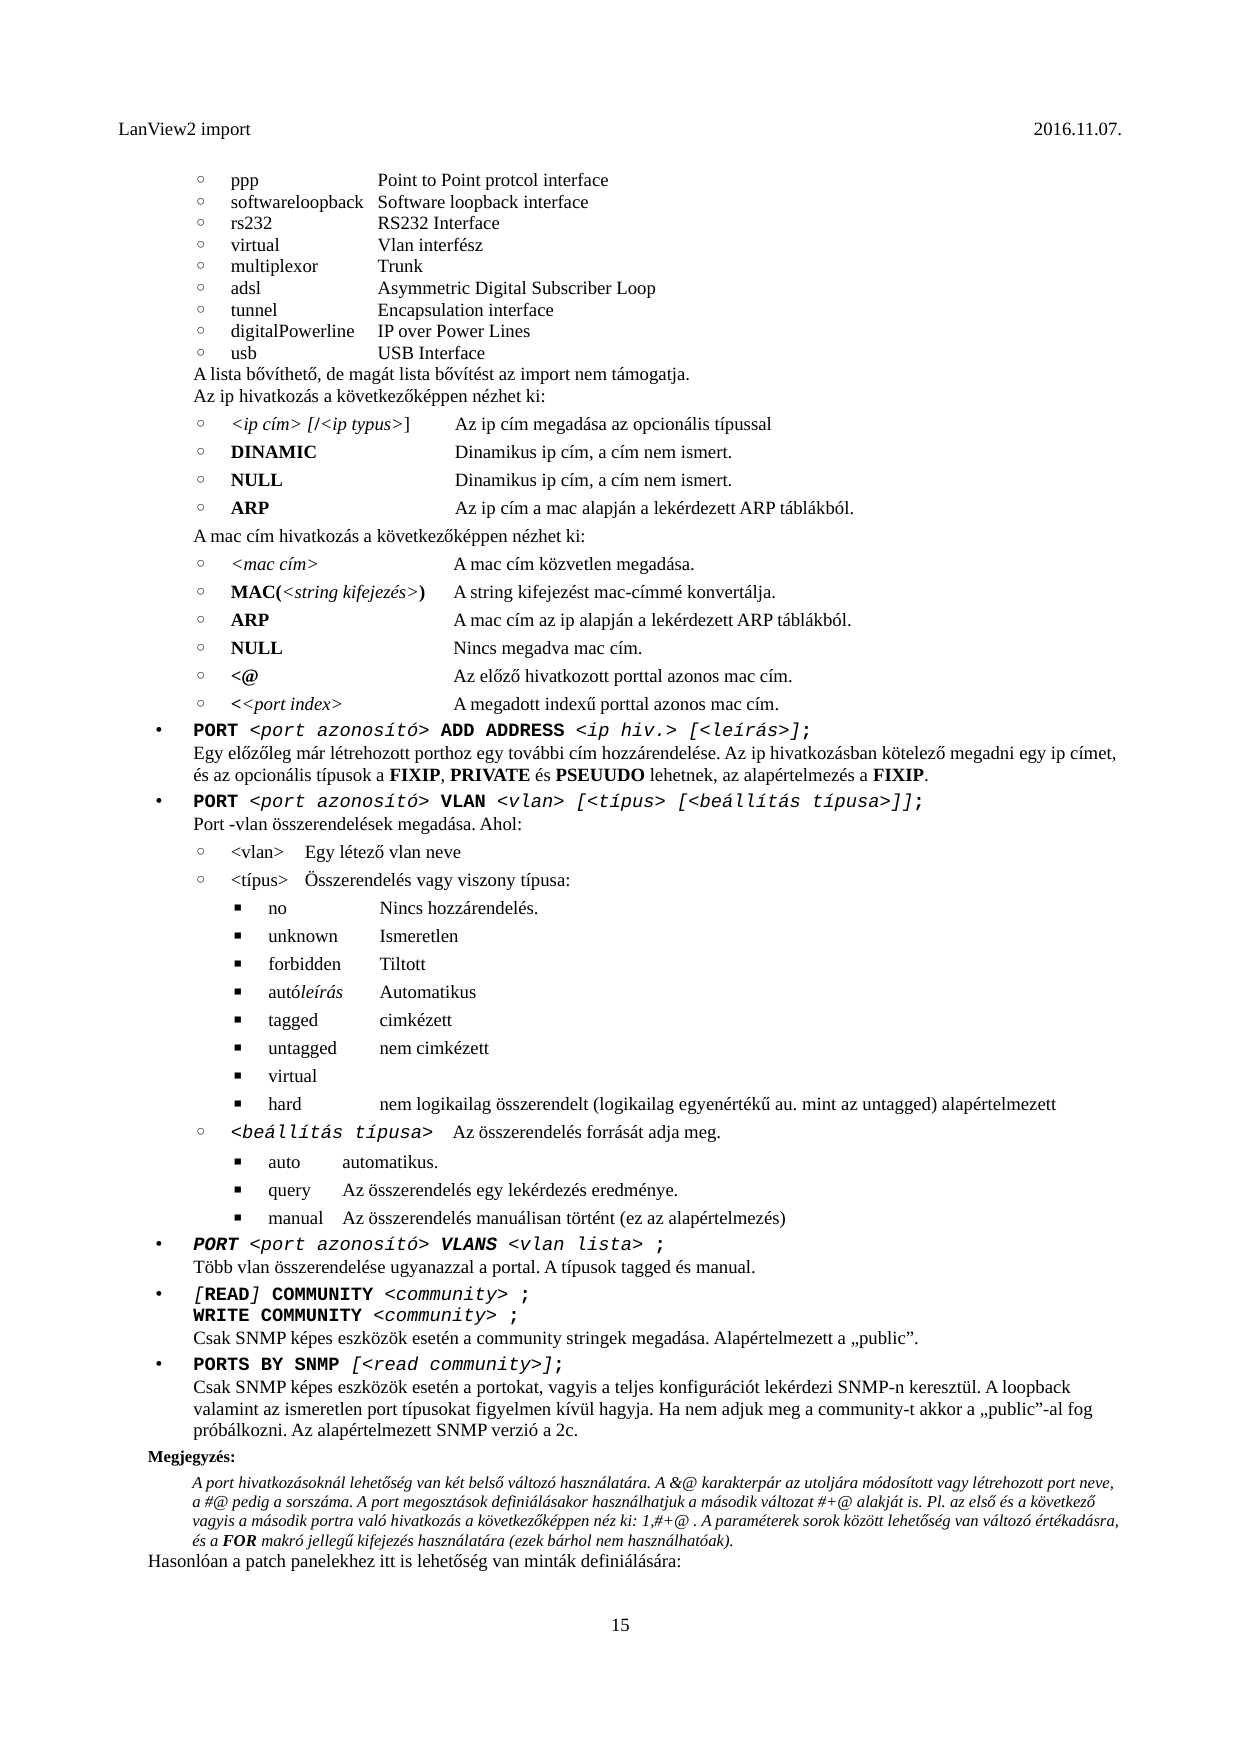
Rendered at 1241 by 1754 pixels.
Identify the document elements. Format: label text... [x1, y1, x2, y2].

list <@ Az előző hivatkozott porttal azonos mac cím. [193, 665, 1122, 687]
list ARP Az ip cím a mac alapján a lekérdezett ARP táblákból. [193, 497, 1122, 518]
list softwareloopback Software loopback interface [193, 191, 1122, 212]
list hard nem logikailag összerendelt (logikailag egyenértékű au. mint az untagged) alapértelmezett [231, 1093, 1122, 1115]
list PORTS BY SNMP [<read community>]; Csak SNMP képes eszközök esetén a portokat, vagyis a teljes konfigurációt lekérdezi SNMP-n keresztül. A loopback valamint az ismeretlen port típusokat figyelmen kívül hagyja. Ha nem adjuk meg a community-t akkor a „public”-al fog próbálkozni. Az alapértelmezett SNMP verzió a 2c. [156, 1355, 1122, 1441]
list rs232 RS232 Interface [193, 212, 1122, 234]
list PORT <port azonosító> VLAN <vlan> [<típus> [<beállítás típusa>]]; Port -vlan összerendelések megadása. Ahol: [156, 792, 1122, 835]
list usb USB Interface [193, 342, 1122, 363]
list ARP A mac cím az ip alapján a lekérdezett ARP táblákból. [193, 609, 1122, 631]
list query Az összerendelés egy lekérdezés eredménye. [231, 1179, 1122, 1201]
list PORT <port azonosító> VLANS <vlan lista> ; Több vlan összerendelése ugyanazzal a portal. A típusok tagged és manual. [156, 1235, 1122, 1278]
list untagged nem cimkézett [231, 1037, 1122, 1059]
list [READ] COMMUNITY <community> ; WRITE COMMUNITY <community> ; Csak SNMP képes eszközök esetén a community stringek megadása. Alapértelmezett a „public”. [156, 1284, 1122, 1348]
list forbidden Tiltott [231, 953, 1122, 975]
text Megjegyzés: [118, 1447, 1122, 1466]
list multiplexor Trunk [193, 255, 1122, 277]
list adsl Asymmetric Digital Subscriber Loop [193, 277, 1122, 298]
list <mac cím> A mac cím közvetlen megadása. [193, 553, 1122, 574]
list PORT <port azonosító> ADD ADDRESS <ip hiv.> [<leírás>]; Egy előzőleg már létrehozott porthoz egy további cím hozzárendelése. Az ip hivatkozásban kötelező megadni egy ip címet, és az opcionális típusok a FIXIP, PRIVATE és PSEUUDO lehetnek, az alapértelmezés a FIXIP. [156, 721, 1122, 785]
list <ip cím> [/<ip typus>] Az ip cím megadása az opcionális típussal [193, 413, 1122, 434]
list ppp Point to Point protcol interface [193, 169, 1122, 191]
list virtual [231, 1065, 1122, 1087]
list <vlan> Egy létező vlan neve [193, 841, 1122, 863]
list auto automatikus. [231, 1151, 1122, 1172]
list DINAMIC Dinamikus ip cím, a cím nem ismert. [193, 441, 1122, 462]
list autóleírás Automatikus [231, 981, 1122, 1003]
list virtual Vlan interfész [193, 234, 1122, 255]
list A mac cím hivatkozás a következőképpen nézhet ki: [156, 525, 1122, 546]
list manual Az összerendelés manuálisan történt (ez az alapértelmezés) [231, 1207, 1122, 1228]
text Hasonlóan a patch panelekhez itt is lehetőség van minták definiálására: [118, 1549, 1122, 1571]
list tagged cimkézett [231, 1009, 1122, 1031]
list tunnel Encapsulation interface [193, 298, 1122, 320]
list <típus> Összerendelés vagy viszony típusa: [193, 869, 1122, 891]
list unknown Ismeretlen [231, 925, 1122, 947]
list MAC(<string kifejezés>) A string kifejezést mac-címmé konvertálja. [193, 581, 1122, 602]
list <<port index> A megadott indexű porttal azonos mac cím. [193, 693, 1122, 714]
text A port hivatkozásoknál lehetőség van két belső változó használatára. A &@ karakterpár az utoljára módosított vagy létrehozott port neve, a #@ pedig a sorszáma. A port megosztások definiálásakor használhatjuk a második változat #+@ alakját is. Pl. az első és a következő vagyis a második portra való hivatkozás a következőképpen néz ki: 1,#+@ . A paraméterek sorok között lehetőség van változó értékadásra, és a FOR makró jellegű kifejezés használatára (ezek bárhol nem használhatóak). [192, 1473, 1122, 1549]
list NULL Dinamikus ip cím, a cím nem ismert. [193, 469, 1122, 490]
list A lista bővíthető, de magát lista bővítést az import nem támogatja. Az ip hivatkozás a következőképpen nézhet ki: [156, 363, 1122, 406]
list <beállítás típusa> Az összerendelés forrását adja meg. [193, 1121, 1122, 1144]
list digitalPowerline IP over Power Lines [193, 320, 1122, 342]
list NULL Nincs megadva mac cím. [193, 637, 1122, 658]
list no Nincs hozzárendelés. [231, 897, 1122, 919]
